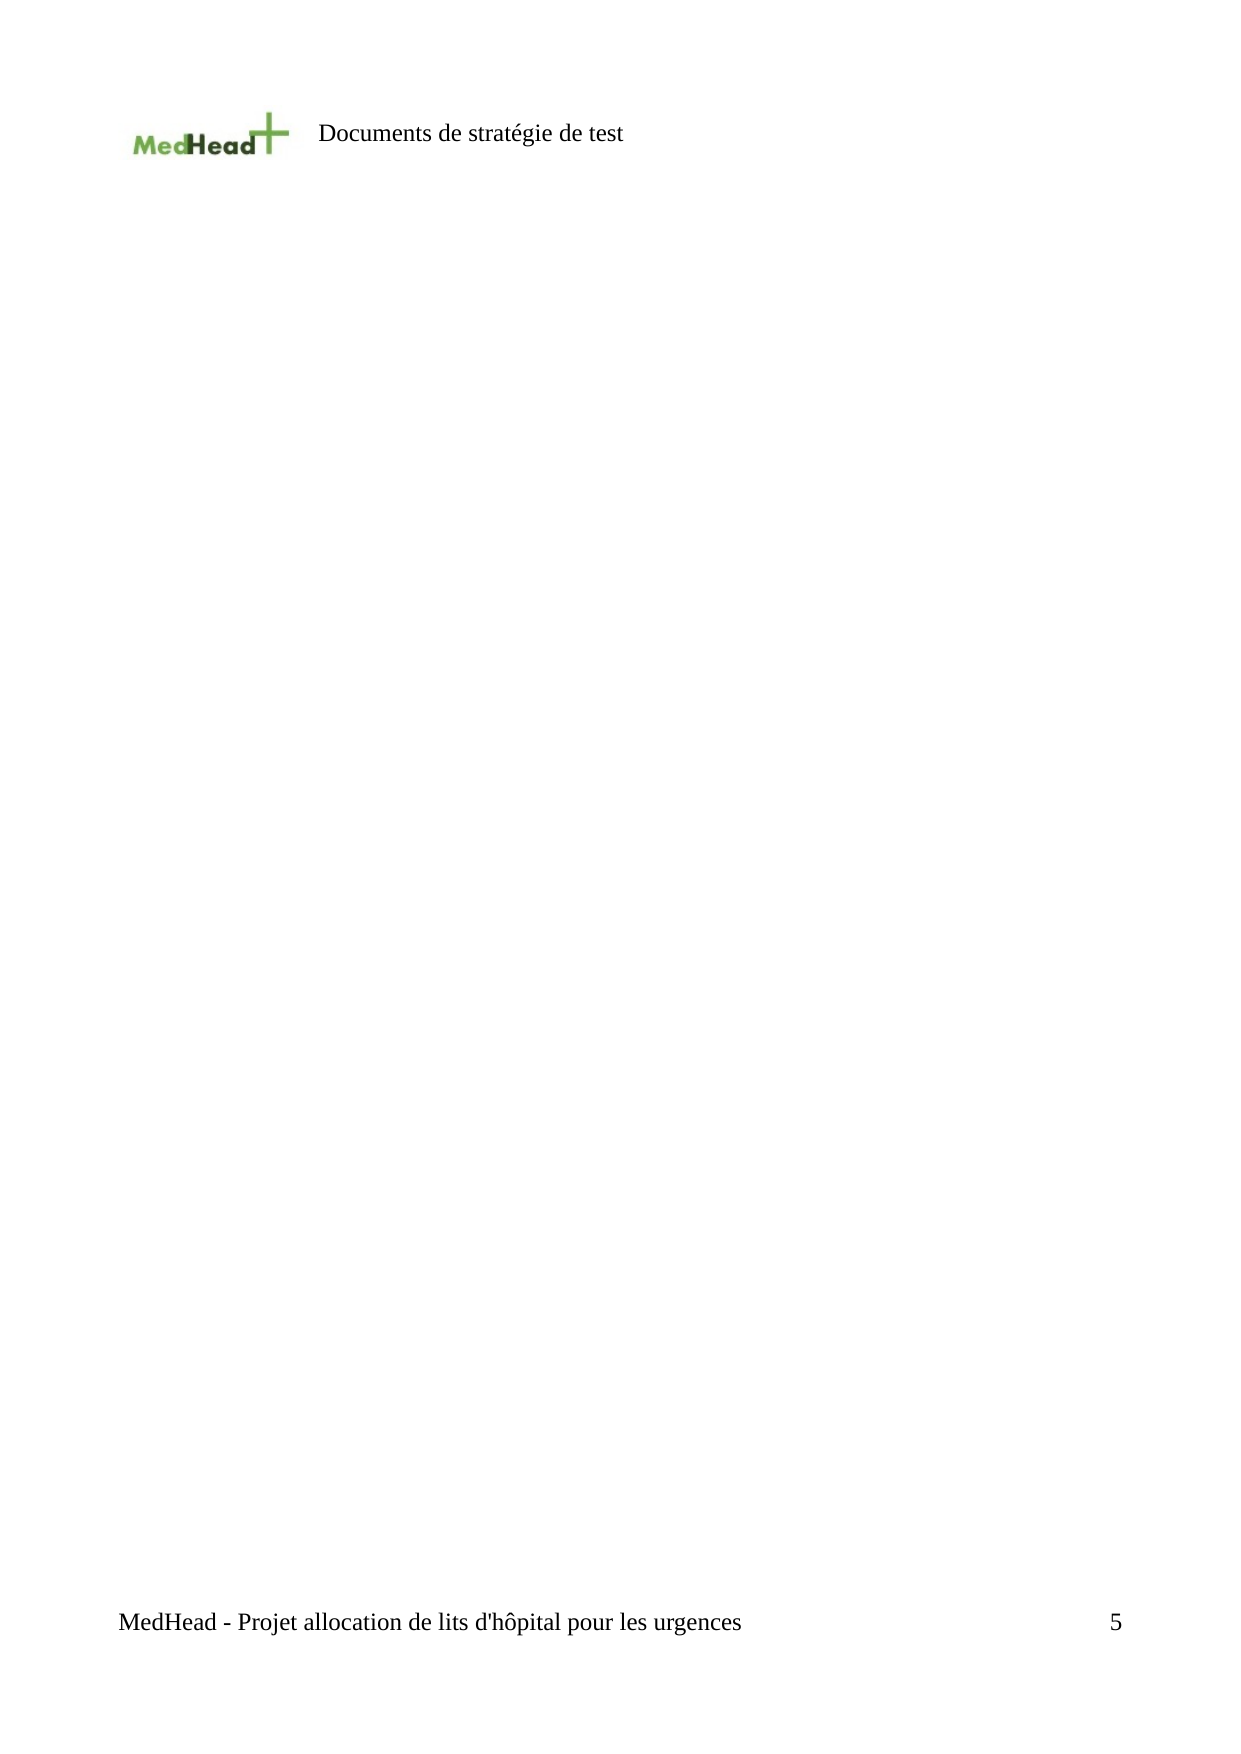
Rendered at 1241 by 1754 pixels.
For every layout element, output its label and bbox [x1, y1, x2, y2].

picture [118, 105, 305, 160]
